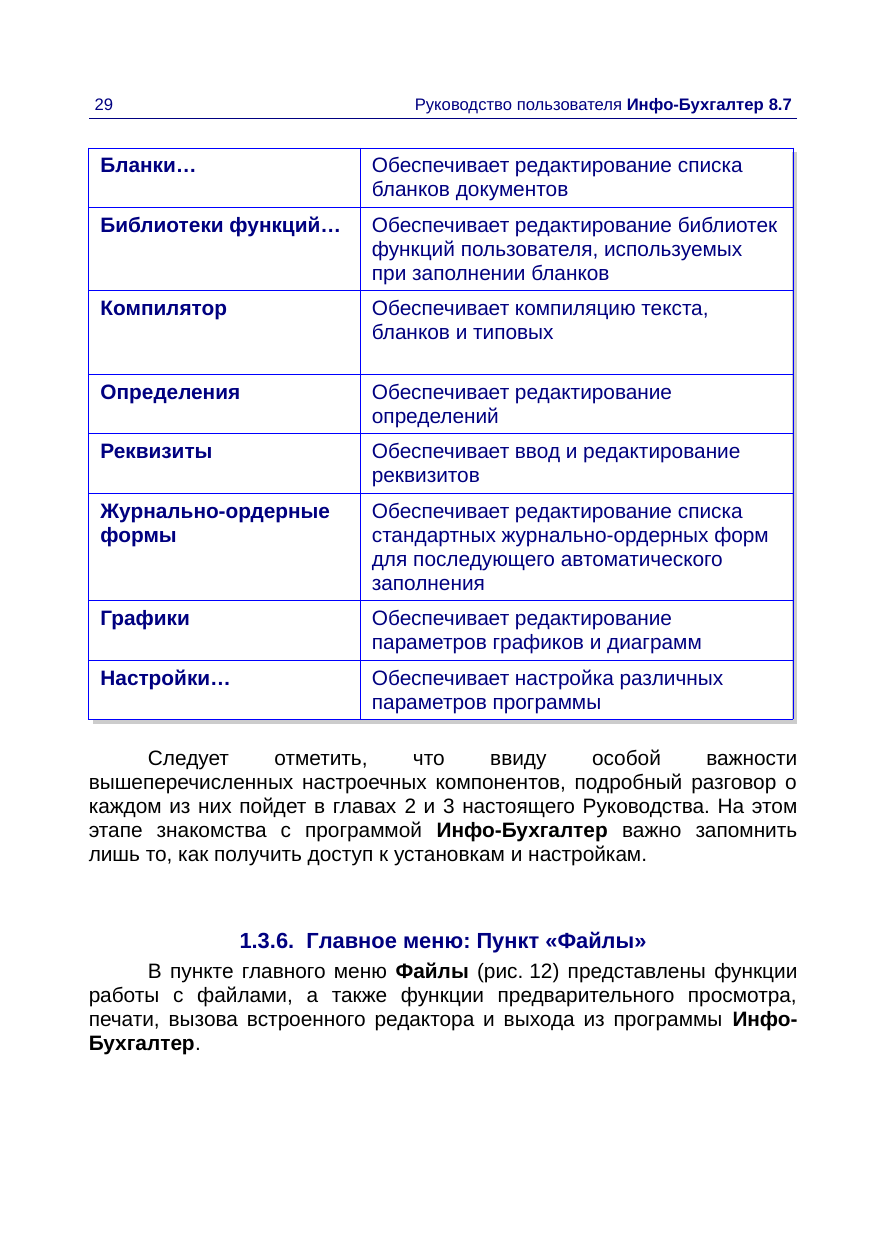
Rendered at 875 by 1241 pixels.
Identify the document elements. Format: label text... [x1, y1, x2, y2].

text Следует отметить, что ввиду особой важности вышеперечисленных настроечных компонентов, подробный разговор о каждом из них пойдет в главах 2 и 3 настоящего Руководства. На этом этапе знакомства с программой Инфо-Бухгалтер важно запомнить лишь то, как получить доступ к установкам и настройкам. [88, 746, 797, 865]
table_cell Реквизиты [89, 434, 360, 493]
table_cell Обеспечивает редактирование библиотек функций пользователя, используемых при заполнении бланков [361, 208, 792, 290]
table_cell Компилятор [89, 291, 360, 374]
table_cell Обеспечивает настройка различных параметров программы [361, 661, 792, 719]
table_cell Журнально-ордерные формы [89, 494, 360, 600]
table_cell Обеспечивает редактирование определений [361, 375, 792, 433]
subtitle Главное меню: Пункт «Файлы» [88, 928, 797, 953]
table_cell Бланки… [89, 149, 360, 207]
table_cell Определения [89, 375, 360, 433]
table_cell Графики [89, 601, 360, 660]
table_cell Обеспечивает редактирование списка стандартных журнально-ордерных форм для последующего автоматического заполнения [361, 494, 792, 600]
table_cell Обеспечивает ввод и редактирование реквизитов [361, 434, 792, 493]
table_cell Настройки… [89, 661, 360, 719]
table_cell Обеспечивает редактирование параметров графиков и диаграмм [361, 601, 792, 660]
table_cell Библиотеки функций… [89, 208, 360, 290]
table_cell Обеспечивает компиляцию текста, бланков и типовых [361, 291, 792, 374]
text В пункте главного меню Файлы (рис. 12) представлены функции работы с файлами, а также функции предварительного просмотра, печати, вызова встроенного редактора и выхода из программы Инфо-Бухгалтер. [88, 959, 797, 1055]
table_cell Обеспечивает редактирование списка бланков документов [361, 149, 793, 207]
